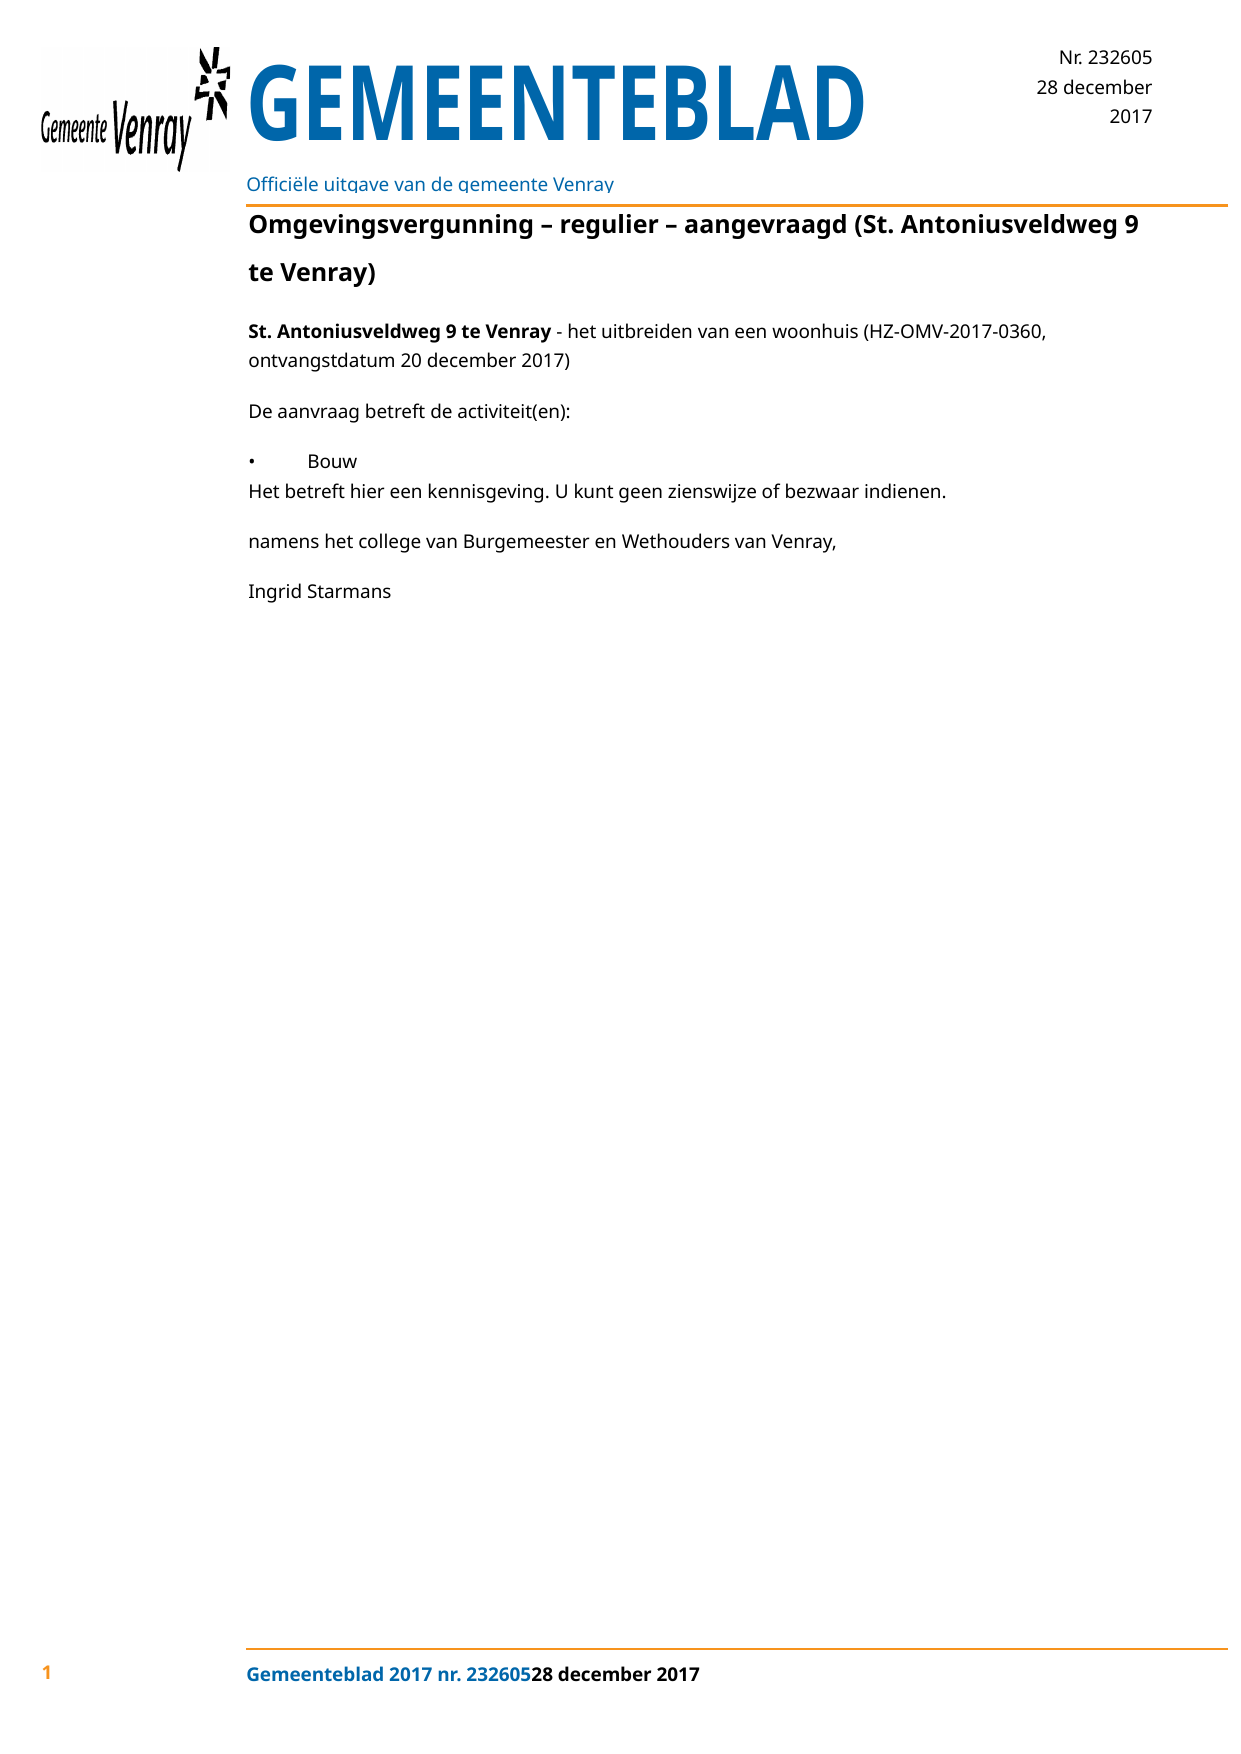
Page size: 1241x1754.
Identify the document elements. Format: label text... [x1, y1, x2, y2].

text St. Antoniusveldweg 9 te Venray - het uitbreiden van een woonhuis (HZ-OMV-2017-0360, ontvangstdatum 20 december 2017) [248, 318, 1152, 373]
list Bouw [248, 448, 1152, 474]
text Omgevingsvergunning – regulier – aangevraagd (St. Antoniusveldweg 9 te Venray) [248, 207, 1152, 288]
text De aanvraag betreft de activiteit(en): [248, 398, 1152, 424]
text Het betreft hier een kennisgeving. U kunt geen zienswijze of bezwaar indienen. [248, 478, 1152, 504]
text Ingrid Starmans [248, 579, 1152, 604]
picture [41, 47, 231, 172]
text namens het college van Burgemeester en Wethouders van Venray, [248, 528, 1152, 554]
